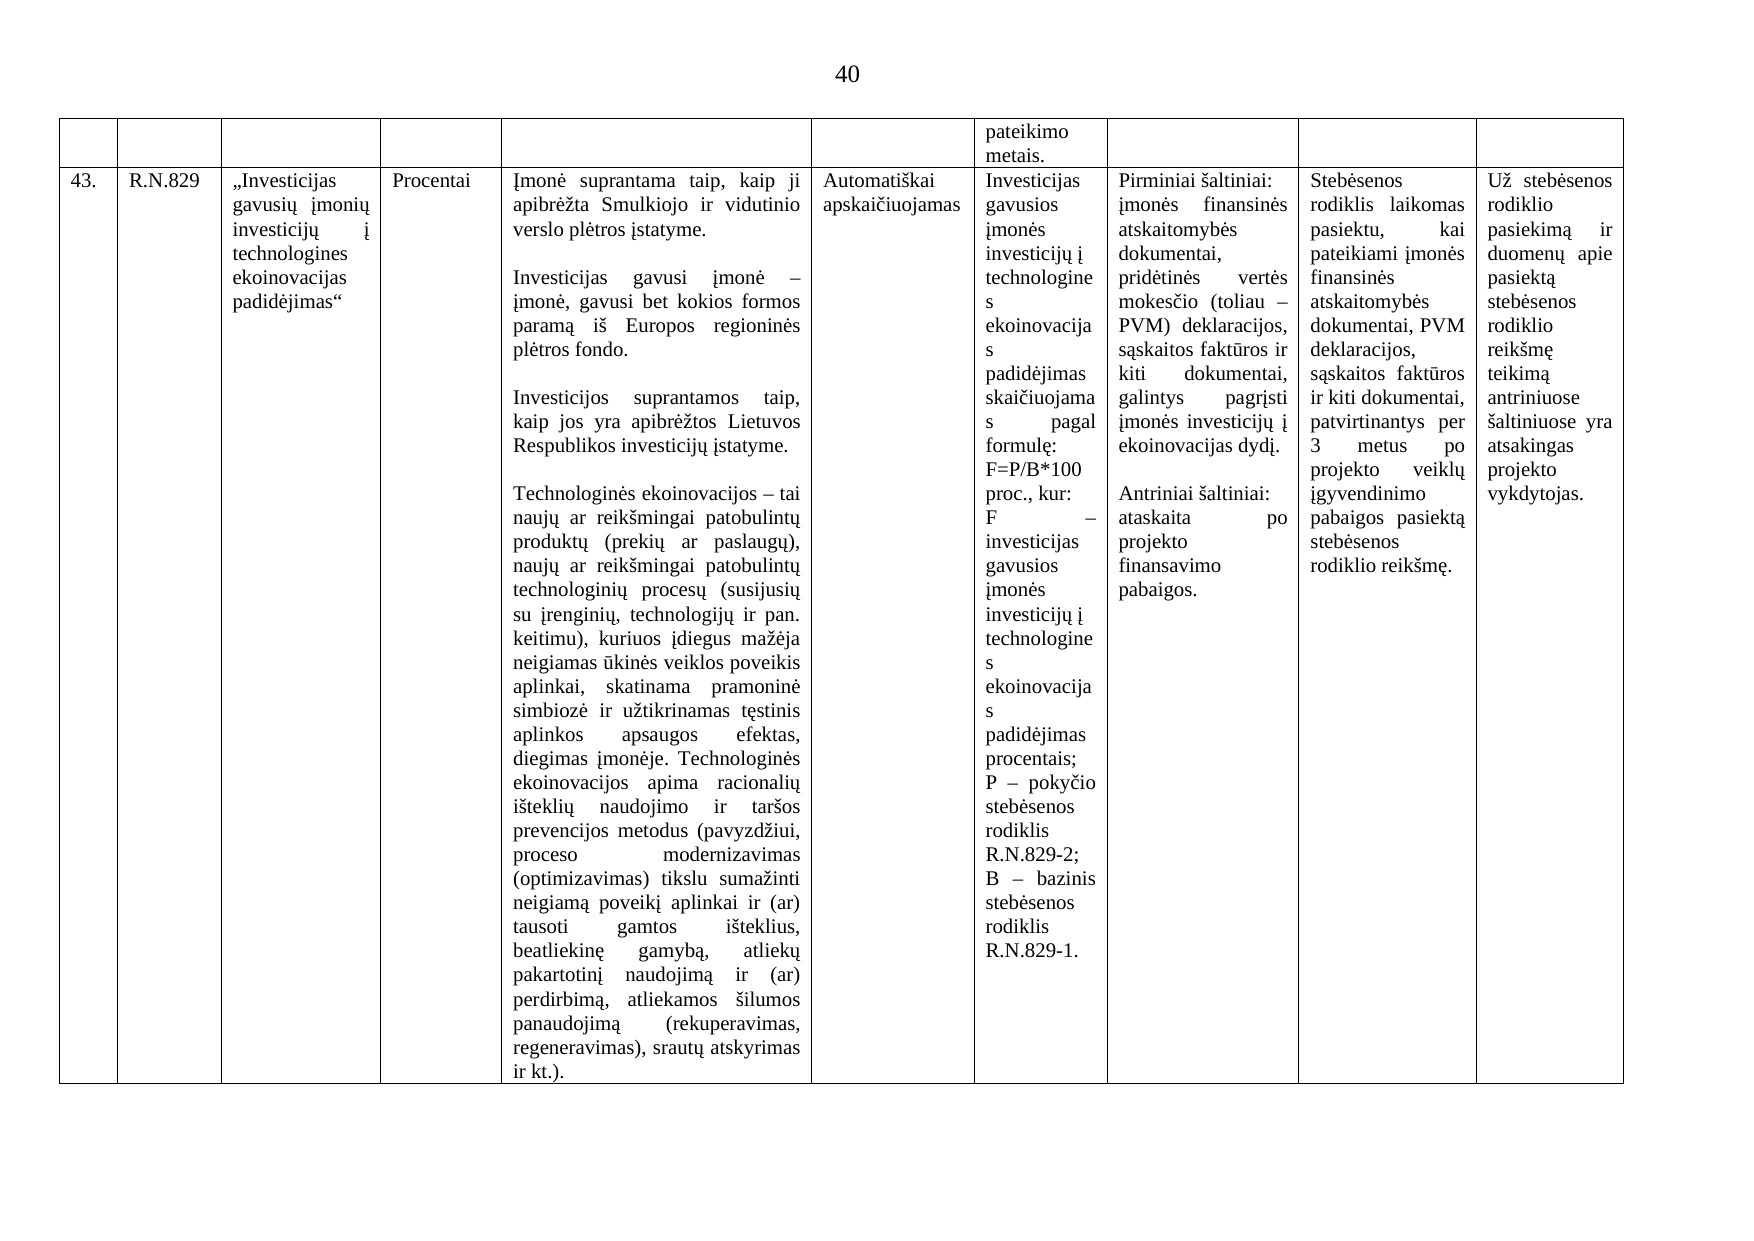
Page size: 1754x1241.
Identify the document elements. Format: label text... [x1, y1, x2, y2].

table_cell pateikimo metais. [975, 119, 1107, 167]
table_cell Automatiškai apskaičiuojamas [812, 168, 974, 1083]
table_cell [60, 119, 117, 167]
table_cell [118, 119, 221, 167]
table_cell R.N.829 [118, 168, 221, 1083]
table_cell [1299, 119, 1476, 167]
table_cell Procentai [381, 168, 501, 1083]
table_cell 43. [60, 168, 117, 1083]
table_cell Investicijas gavusios įmonės investicijų į technologines ekoinovacijas padidėjimas skaičiuojamas pagal formulę: F=P/B*100 proc., kur: F – investicijas gavusios įmonės investicijų į technologines ekoinovacijas padidėjimas procentais; P – pokyčio stebėsenos rodiklis R.N.829-2; B – bazinis stebėsenos rodiklis R.N.829-1. [975, 168, 1107, 1083]
table_cell [502, 119, 811, 167]
table_cell „Investicijas gavusių įmonių investicijų į technologines ekoinovacijas padidėjimas“ [222, 168, 380, 1083]
table_cell [1477, 119, 1623, 167]
table_cell Už stebėsenos rodiklio pasiekimą ir duomenų apie pasiektą stebėsenos rodiklio reikšmę teikimą antriniuose šaltiniuose yra atsakingas projekto vykdytojas. [1477, 168, 1623, 1083]
table_cell [381, 119, 501, 167]
table_cell Stebėsenos rodiklis laikomas pasiektu, kai pateikiami įmonės finansinės atskaitomybės dokumentai, PVM deklaracijos, sąskaitos faktūros ir kiti dokumentai, patvirtinantys per 3 metus po projekto veiklų įgyvendinimo pabaigos pasiektą stebėsenos rodiklio reikšmę. [1299, 168, 1476, 1083]
table_cell Įmonė suprantama taip, kaip ji apibrėžta Smulkiojo ir vidutinio verslo plėtros įstatyme. Investicijas gavusi įmonė – įmonė, gavusi bet kokios formos paramą iš Europos regioninės plėtros fondo. Investicijos suprantamos taip, kaip jos yra apibrėžtos Lietuvos Respublikos investicijų įstatyme. Technologinės ekoinovacijos – tai naujų ar reikšmingai patobulintų produktų (prekių ar paslaugų), naujų ar reikšmingai patobulintų technologinių procesų (susijusių su įrenginių, technologijų ir pan. keitimu), kuriuos įdiegus mažėja neigiamas ūkinės veiklos poveikis aplinkai, skatinama pramoninė simbiozė ir užtikrinamas tęstinis aplinkos apsaugos efektas, diegimas įmonėje. Technologinės ekoinovacijos apima racionalių išteklių naudojimo ir taršos prevencijos metodus (pavyzdžiui, proceso modernizavimas (optimizavimas) tikslu sumažinti neigiamą poveikį aplinkai ir (ar) tausoti gamtos išteklius, beatliekinę gamybą, atliekų pakartotinį naudojimą ir (ar) perdirbimą, atliekamos šilumos panaudojimą (rekuperavimas, regeneravimas), srautų atskyrimas ir kt.). [502, 168, 811, 1083]
table_cell [1108, 119, 1298, 167]
table_cell [222, 119, 380, 167]
table_cell [812, 119, 974, 167]
table_cell Pirminiai šaltiniai: įmonės finansinės atskaitomybės dokumentai, pridėtinės vertės mokesčio (toliau – PVM) deklaracijos, sąskaitos faktūros ir kiti dokumentai, galintys pagrįsti įmonės investicijų į ekoinovacijas dydį. Antriniai šaltiniai: ataskaita po projekto finansavimo pabaigos. [1108, 168, 1298, 1083]
